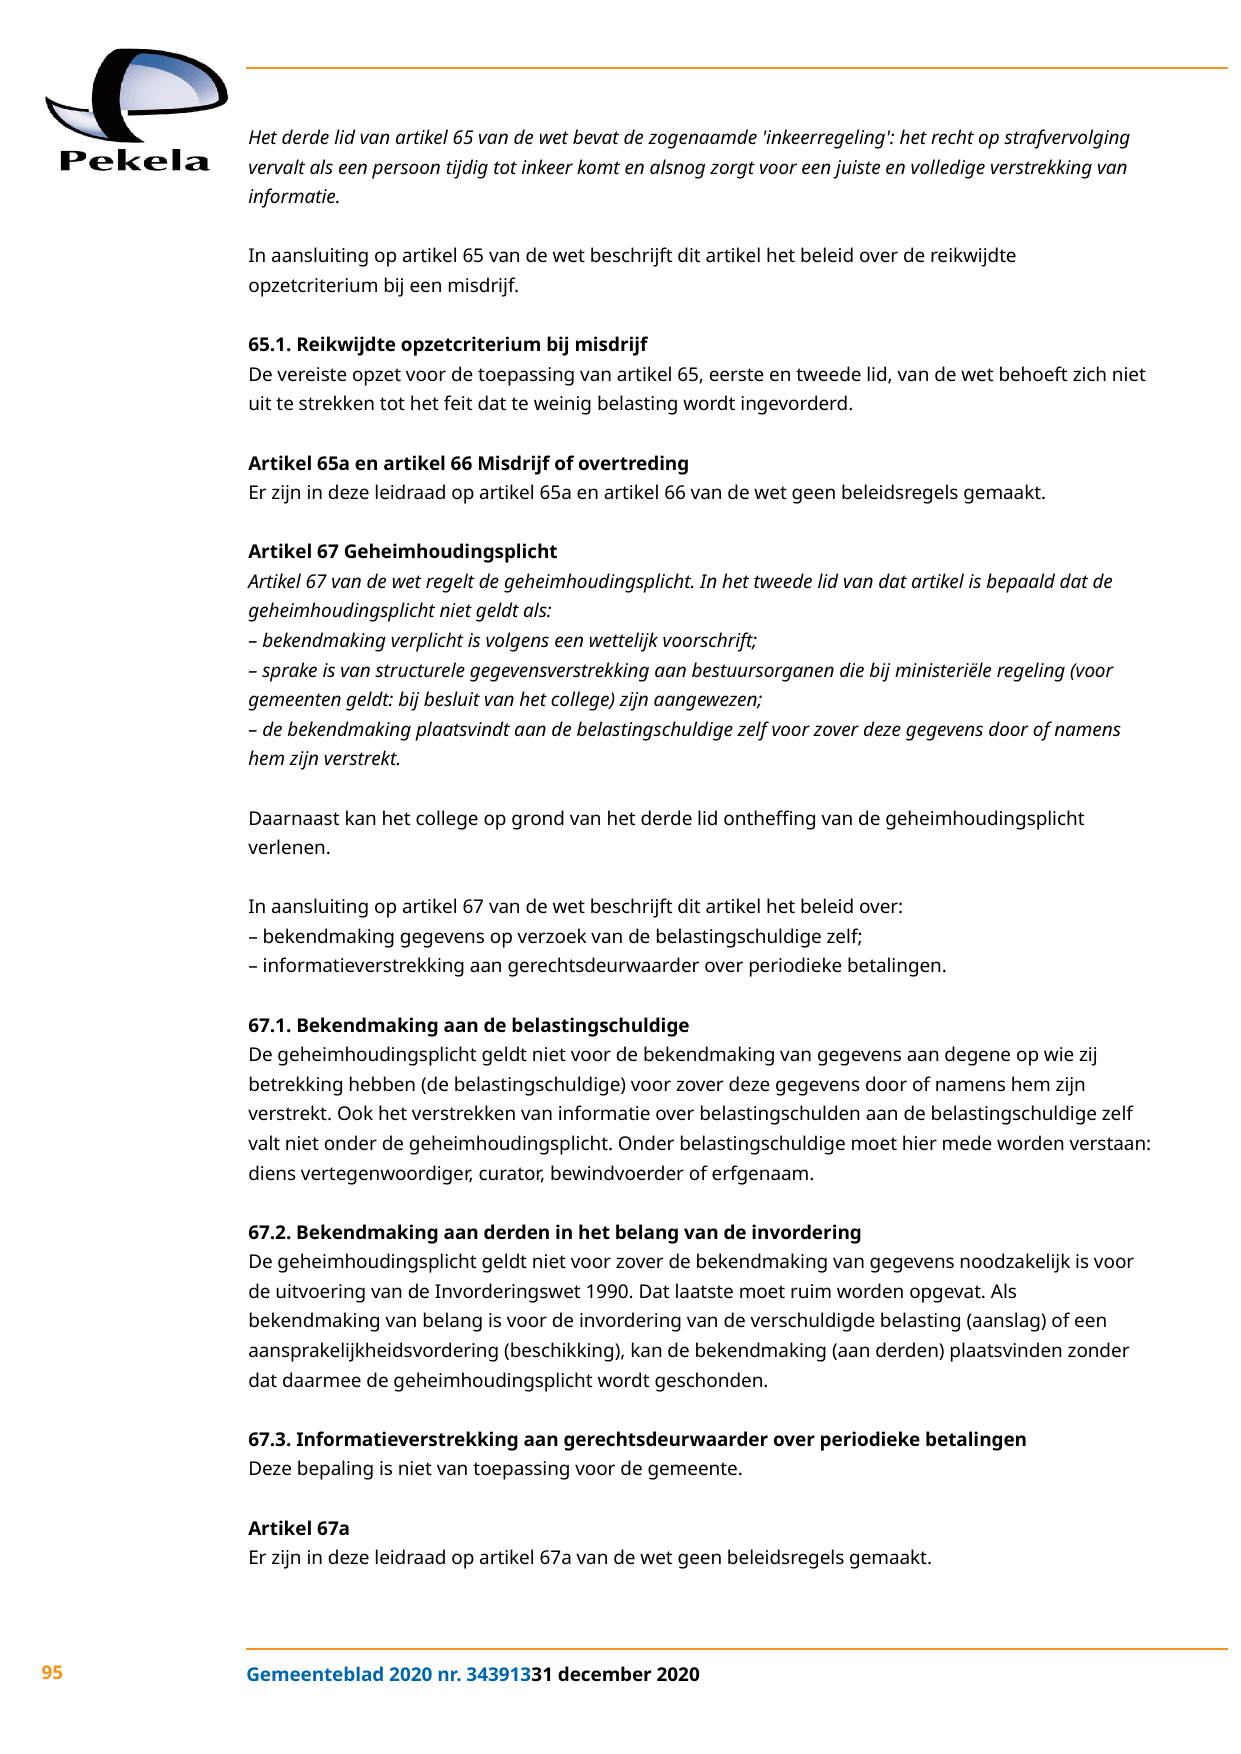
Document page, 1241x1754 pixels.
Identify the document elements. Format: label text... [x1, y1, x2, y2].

text 67.1. Bekendmaking aan de belastingschuldige [248, 1012, 1152, 1038]
text Artikel 67a [248, 1515, 1152, 1541]
text In aansluiting op artikel 67 van de wet beschrijft dit artikel het beleid over: [248, 893, 1152, 919]
text Daarnaast kan het college op grond van het derde lid ontheffing van de geheimhoudingsplicht verlenen. [248, 805, 1152, 860]
text – de bekendmaking plaatsvindt aan de belastingschuldige zelf voor zover deze gegevens door of namens hem zijn verstrekt. [248, 716, 1152, 771]
text De vereiste opzet voor de toepassing van artikel 65, eerste en tweede lid, van de wet behoeft zich niet uit te strekken tot het feit dat te weinig belasting wordt ingevorderd. [248, 361, 1152, 416]
text Artikel 67 Geheimhoudingsplicht [248, 538, 1152, 564]
text 67.3. Informatieverstrekking aan gerechtsdeurwaarder over periodieke betalingen [248, 1426, 1152, 1452]
text De geheimhoudingsplicht geldt niet voor de bekendmaking van gegevens aan degene op wie zij betrekking hebben (de belastingschuldige) voor zover deze gegevens door of namens hem zijn verstrekt. Ook het verstrekken van informatie over belastingschulden aan de belastingschuldige zelf valt niet onder de geheimhoudingsplicht. Onder belastingschuldige moet hier mede worden verstaan: diens vertegenwoordiger, curator, bewindvoerder of erfgenaam. [248, 1041, 1152, 1186]
text De geheimhoudingsplicht geldt niet voor zover de bekendmaking van gegevens noodzakelijk is voor de uitvoering van de Invorderingswet 1990. Dat laatste moet ruim worden opgevat. Als bekendmaking van belang is voor de invordering van de verschuldigde belasting (aanslag) of een aansprakelijkheidsvordering (beschikking), kan de bekendmaking (aan derden) plaatsvinden zonder dat daarmee de geheimhoudingsplicht wordt geschonden. [248, 1248, 1152, 1393]
text – bekendmaking gegevens op verzoek van de belastingschuldige zelf; [248, 923, 1152, 949]
text Er zijn in deze leidraad op artikel 65a en artikel 66 van de wet geen beleidsregels gemaakt. [248, 479, 1152, 505]
text Het derde lid van artikel 65 van de wet bevat de zogenaamde 'inkeerregeling': het recht op strafvervolging vervalt als een persoon tijdig tot inkeer komt en alsnog zorgt voor een juiste en volledige verstrekking van informatie. [248, 124, 1152, 209]
text 67.2. Bekendmaking aan derden in het belang van de invordering [248, 1219, 1152, 1245]
text In aansluiting op artikel 65 van de wet beschrijft dit artikel het beleid over de reikwijdte opzetcriterium bij een misdrijf. [248, 243, 1152, 298]
text Artikel 67 van de wet regelt de geheimhoudingsplicht. In het tweede lid van dat artikel is bepaald dat de geheimhoudingsplicht niet geldt als: [248, 568, 1152, 623]
text Er zijn in deze leidraad op artikel 67a van de wet geen beleidsregels gemaakt. [248, 1544, 1152, 1570]
text Artikel 65a en artikel 66 Misdrijf of overtreding [248, 450, 1152, 476]
text Deze bepaling is niet van toepassing voor de gemeente. [248, 1456, 1152, 1481]
text – informatieverstrekking aan gerechtsdeurwaarder over periodieke betalingen. [248, 953, 1152, 978]
text – sprake is van structurele gegevensverstrekking aan bestuursorganen die bij ministeriële regeling (voor gemeenten geldt: bij besluit van het college) zijn aangewezen; [248, 657, 1152, 712]
text – bekendmaking verplicht is volgens een wettelijk voorschrift; [248, 627, 1152, 653]
picture [41, 47, 231, 172]
text 65.1. Reikwijdte opzetcriterium bij misdrijf [248, 331, 1152, 357]
